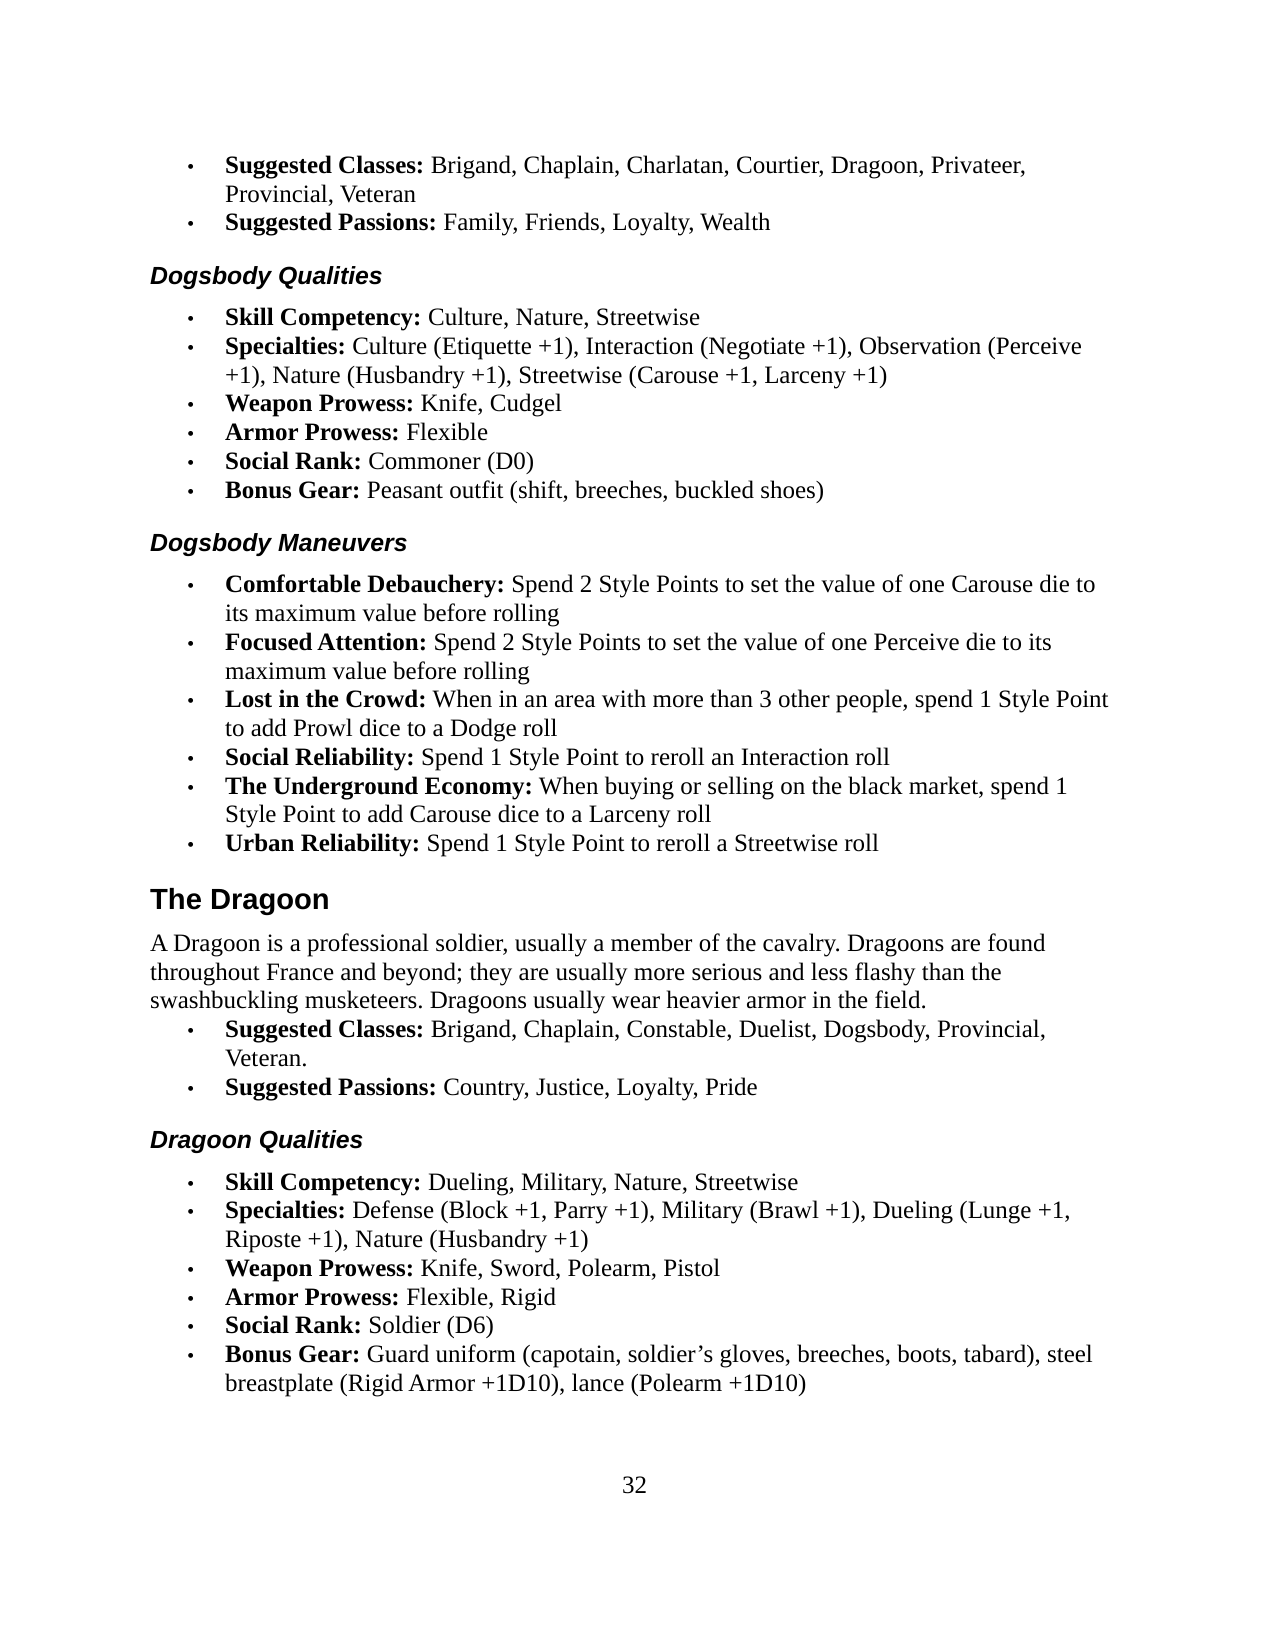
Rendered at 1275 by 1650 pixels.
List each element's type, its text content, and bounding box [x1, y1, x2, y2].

subtitle Dogsbody Maneuvers [150, 528, 1125, 557]
list Focused Attention: Spend 2 Style Points to set the value of one Perceive die to its maximum value before rolling [187, 627, 1125, 684]
list The Underground Economy: When buying or selling on the black market, spend 1 Style Point to add Carouse dice to a Larceny roll [187, 771, 1125, 828]
list Social Reliability: Spend 1 Style Point to reroll an Interaction roll [187, 742, 1125, 771]
list Lost in the Crowd: When in an area with more than 3 other people, spend 1 Style Point to add Prowl dice to a Dodge roll [187, 684, 1125, 742]
list Suggested Classes: Brigand, Chaplain, Constable, Duelist, Dogsbody, Provincial, Veteran. [187, 1014, 1125, 1072]
list Skill Competency: Culture, Nature, Streetwise [187, 302, 1125, 331]
subtitle Dragoon Qualities [150, 1126, 1125, 1154]
list Suggested Passions: Country, Justice, Loyalty, Pride [187, 1072, 1125, 1101]
list Weapon Prowess: Knife, Cudgel [187, 388, 1125, 417]
list Weapon Prowess: Knife, Sword, Polearm, Pistol [187, 1253, 1125, 1282]
list Suggested Passions: Family, Friends, Loyalty, Wealth [187, 207, 1125, 236]
list Social Rank: Soldier (D6) [187, 1310, 1125, 1339]
list Bonus Gear: Peasant outfit (shift, breeches, buckled shoes) [187, 475, 1125, 503]
subtitle The Dragoon [150, 882, 1125, 916]
subtitle Dogsbody Qualities [150, 261, 1125, 290]
list Suggested Classes: Brigand, Chaplain, Charlatan, Courtier, Dragoon, Privateer, Provincial, Veteran [187, 150, 1125, 207]
list Social Rank: Commoner (D0) [187, 446, 1125, 475]
list Urban Reliability: Spend 1 Style Point to reroll a Streetwise roll [187, 828, 1125, 857]
text A Dragoon is a professional soldier, usually a member of the cavalry. Dragoons are found throughout France and beyond; they are usually more serious and less flashy than the swashbuckling musketeers. Dragoons usually wear heavier armor in the field. [150, 928, 1125, 1014]
list Armor Prowess: Flexible, Rigid [187, 1282, 1125, 1310]
list Skill Competency: Dueling, Military, Nature, Streetwise [187, 1167, 1125, 1195]
list Armor Prowess: Flexible [187, 417, 1125, 446]
list Bonus Gear: Guard uniform (capotain, soldier’s gloves, breeches, boots, tabard), steel breastplate (Rigid Armor +1D10), lance (Polearm +1D10) [187, 1339, 1125, 1397]
list Specialties: Defense (Block +1, Parry +1), Military (Brawl +1), Dueling (Lunge +1, Riposte +1), Nature (Husbandry +1) [187, 1195, 1125, 1253]
list Comfortable Debauchery: Spend 2 Style Points to set the value of one Carouse die to its maximum value before rolling [187, 569, 1125, 627]
list Specialties: Culture (Etiquette +1), Interaction (Negotiate +1), Observation (Perceive +1), Nature (Husbandry +1), Streetwise (Carouse +1, Larceny +1) [187, 331, 1125, 388]
